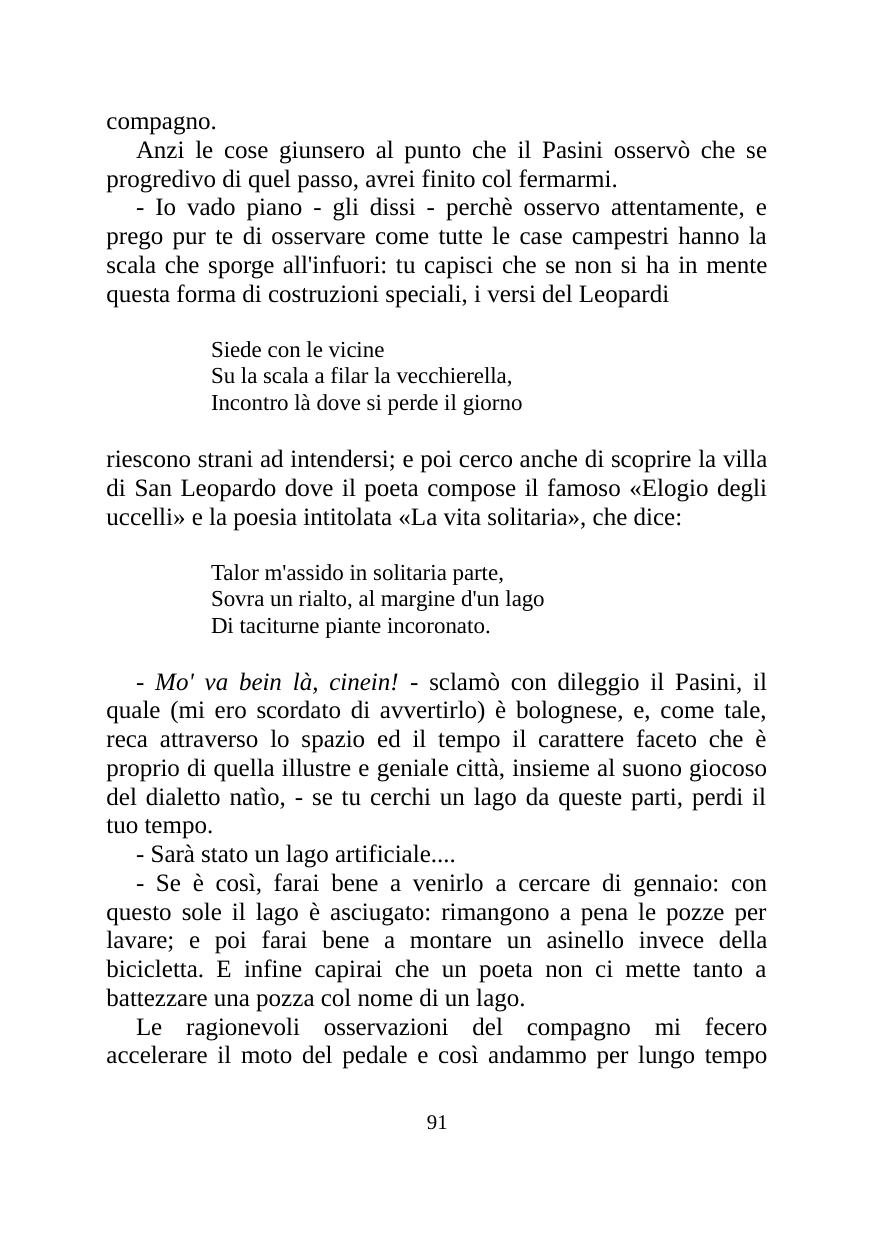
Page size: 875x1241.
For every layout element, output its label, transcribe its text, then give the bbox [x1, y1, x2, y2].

text Incontro là dove si perde il giorno [181, 389, 768, 415]
text Anzi le cose giunsero al punto che il Pasini osservò che se progredivo di quel passo, avrei finito col fermarmi. [106, 135, 768, 192]
text Le ragionevoli osservazioni del compagno mi fecero accelerare il moto del pedale e così andammo per lungo tempo [106, 1012, 768, 1069]
text Talor m'assido in solitaria parte, [181, 559, 768, 585]
text - Se è così, farai bene a venirlo a cercare di gennaio: con questo sole il lago è asciugato: rimangono a pena le pozze per lavare; e poi farai bene a montare un asinello invece della bicicletta. E infine capirai che un poeta non ci mette tanto a battezzare una pozza col nome di un lago. [106, 868, 768, 1012]
text Siede con le vicine [181, 336, 768, 363]
text Di taciturne piante incoronato. [181, 612, 768, 638]
text riescono strani ad intendersi; e poi cerco anche di scoprire la villa di San Leopardo dove il poeta compose il famoso «Elogio degli uccelli» e la poesia intitolata «La vita solitaria», che dice: [106, 444, 768, 530]
text Su la scala a filar la vecchierella, [181, 363, 768, 389]
text compagno. [106, 106, 768, 135]
text Sovra un rialto, al margine d'un lago [181, 585, 768, 612]
text - Mo' va bein là, cinein! - sclamò con dileggio il Pasini, il quale (mi ero scordato di avvertirlo) è bolognese, e, come tale, reca attraverso lo spazio ed il tempo il carattere faceto che è proprio di quella illustre e geniale città, insieme al suono giocoso del dialetto natìo, - se tu cerchi un lago da queste parti, perdi il tuo tempo. [106, 667, 768, 839]
text - Sarà stato un lago artificiale.... [106, 839, 768, 868]
text - Io vado piano - gli dissi - perchè osservo attentamente, e prego pur te di osservare come tutte le case campestri hanno la scala che sporge all'infuori: tu capisci che se non si ha in mente questa forma di costruzioni speciali, i versi del Leopardi [106, 192, 768, 307]
